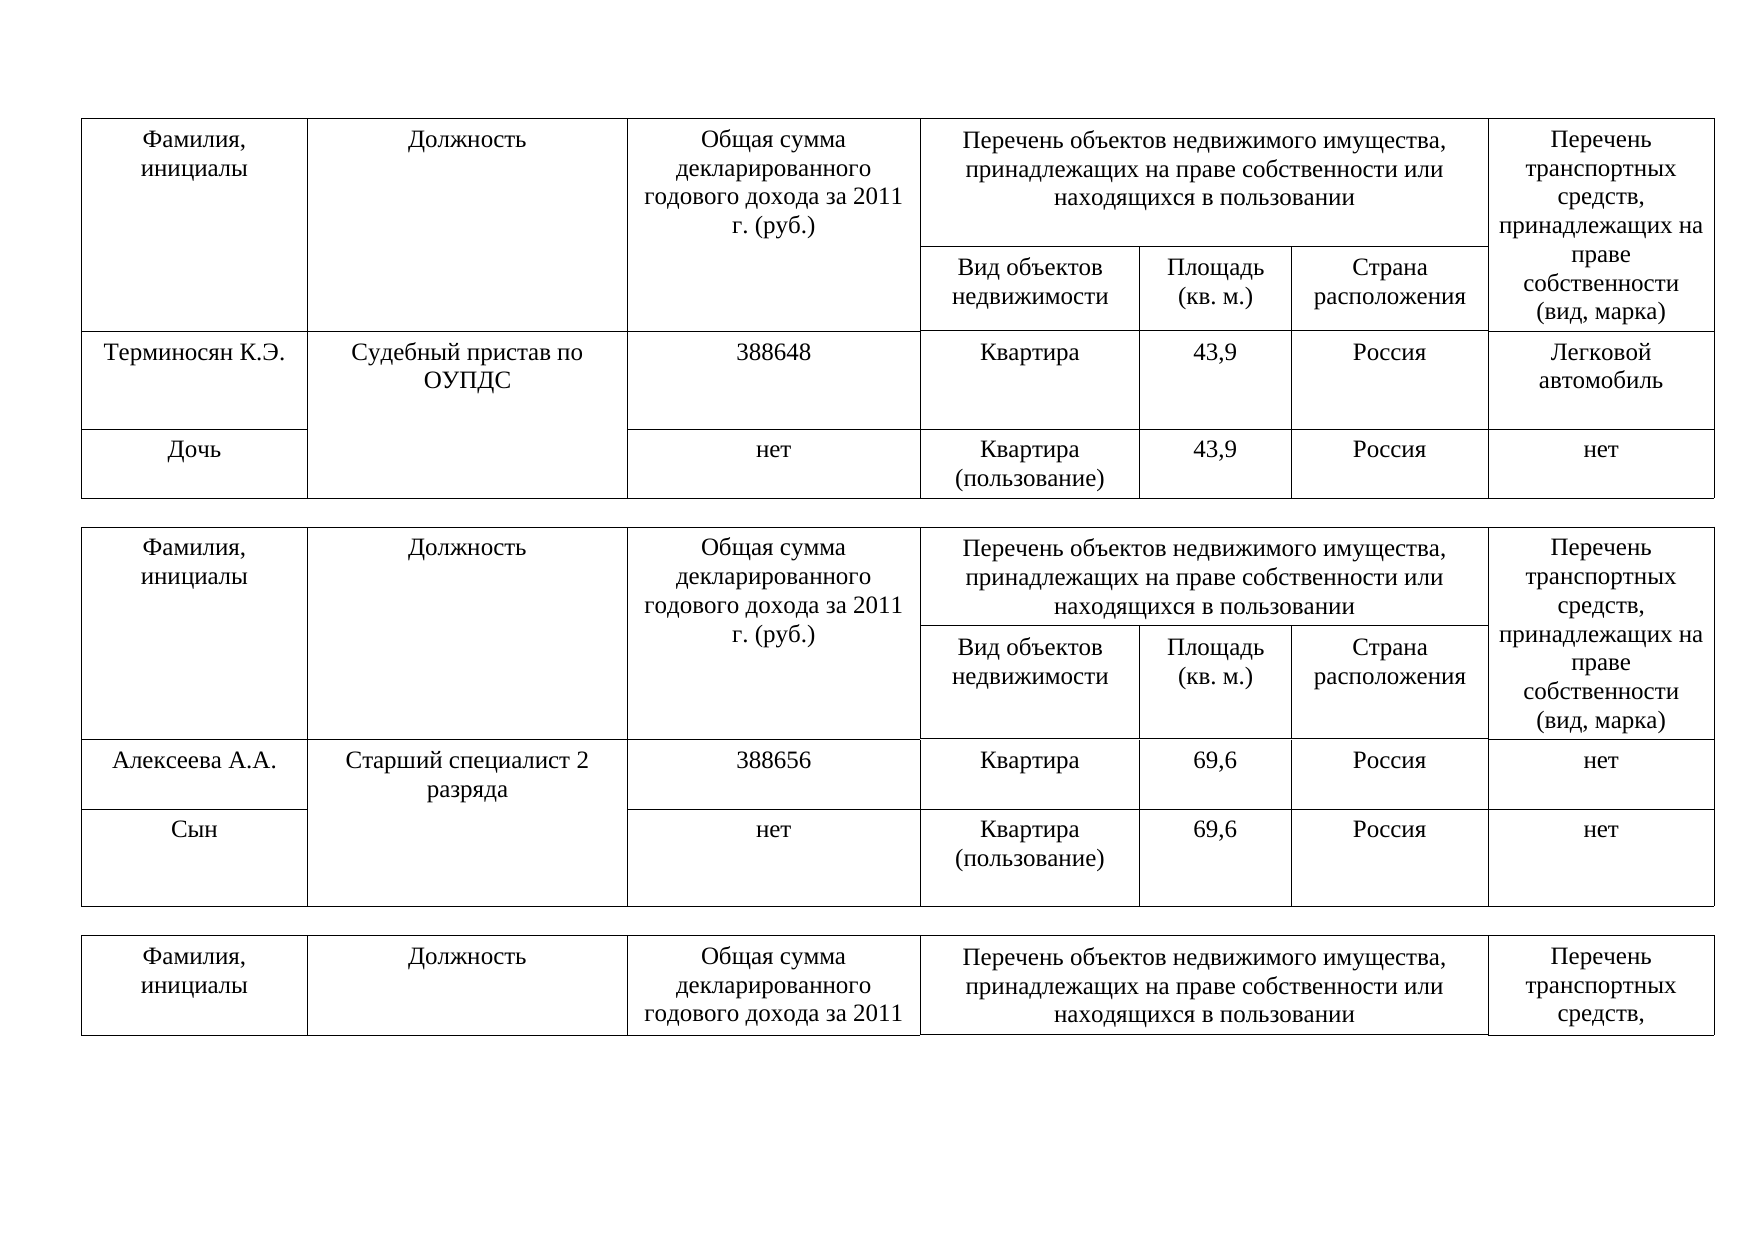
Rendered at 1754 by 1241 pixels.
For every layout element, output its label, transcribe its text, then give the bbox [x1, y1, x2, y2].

table_cell Россия [1292, 740, 1488, 809]
table_cell Сын [82, 810, 307, 906]
table_header Фамилия, инициалы [82, 528, 307, 739]
table_header Общая сумма декларированного годового дохода за 2011 г. (руб.) [628, 528, 920, 739]
table_cell нет [1489, 740, 1714, 809]
table_cell Алексеева А.А. [82, 740, 307, 809]
table_cell 43,9 [1140, 331, 1291, 429]
table_cell 69,6 [1140, 740, 1291, 809]
table_header Перечень транспортных средств, [1489, 936, 1714, 1035]
table_cell Квартира (пользование) [921, 810, 1139, 906]
table_cell Судебный пристав по ОУПДС [308, 332, 627, 498]
table_cell Вид объектов недвижимости [921, 626, 1139, 738]
table_cell Площадь (кв. м.) [1140, 247, 1291, 330]
table_cell нет [1489, 810, 1714, 906]
table_cell Квартира [921, 331, 1139, 429]
table_cell Квартира [921, 740, 1139, 809]
table_header Общая сумма декларированного годового дохода за 2011 [628, 936, 920, 1035]
table_header Перечень объектов недвижимого имущества, принадлежащих на праве собственности или находящихся в пользовании [921, 528, 1488, 625]
table_cell Легковой автомобиль [1489, 332, 1714, 429]
table_cell нет [628, 430, 920, 498]
table_header Фамилия, инициалы [82, 119, 307, 331]
table_header Перечень объектов недвижимого имущества, принадлежащих на праве собственности или находящихся в пользовании [921, 119, 1488, 246]
table_header Перечень объектов недвижимого имущества, принадлежащих на праве собственности или находящихся в пользовании [921, 936, 1488, 1034]
table_header Перечень транспортных средств, принадлежащих на праве собственности (вид, марка) [1489, 119, 1714, 331]
table_cell 388648 [628, 332, 920, 429]
table_cell 43,9 [1140, 430, 1291, 498]
table_cell Страна расположения [1292, 626, 1488, 738]
table_cell 388656 [628, 740, 920, 809]
table_cell Терминосян К.Э. [82, 332, 307, 429]
table_cell Дочь [82, 430, 307, 498]
table_header Фамилия, инициалы [82, 936, 307, 1035]
table_header Должность [308, 528, 627, 739]
table_cell Площадь (кв. м.) [1140, 626, 1291, 738]
table_header Перечень транспортных средств, принадлежащих на праве собственности (вид, марка) [1489, 528, 1714, 739]
table_header Должность [308, 119, 627, 331]
table_cell Старший специалист 2 разряда [308, 740, 627, 906]
table_cell 69,6 [1140, 810, 1291, 906]
table_cell Вид объектов недвижимости [921, 247, 1139, 330]
table_header Общая сумма декларированного годового дохода за 2011 г. (руб.) [628, 119, 920, 331]
table_cell Россия [1292, 810, 1488, 906]
table_cell Россия [1292, 430, 1488, 498]
table_cell Квартира (пользование) [921, 430, 1139, 498]
table_header Должность [308, 936, 627, 1035]
table_cell Россия [1292, 331, 1488, 429]
table_cell Страна расположения [1292, 247, 1488, 330]
table_cell нет [1489, 430, 1714, 498]
table_cell нет [628, 810, 920, 906]
